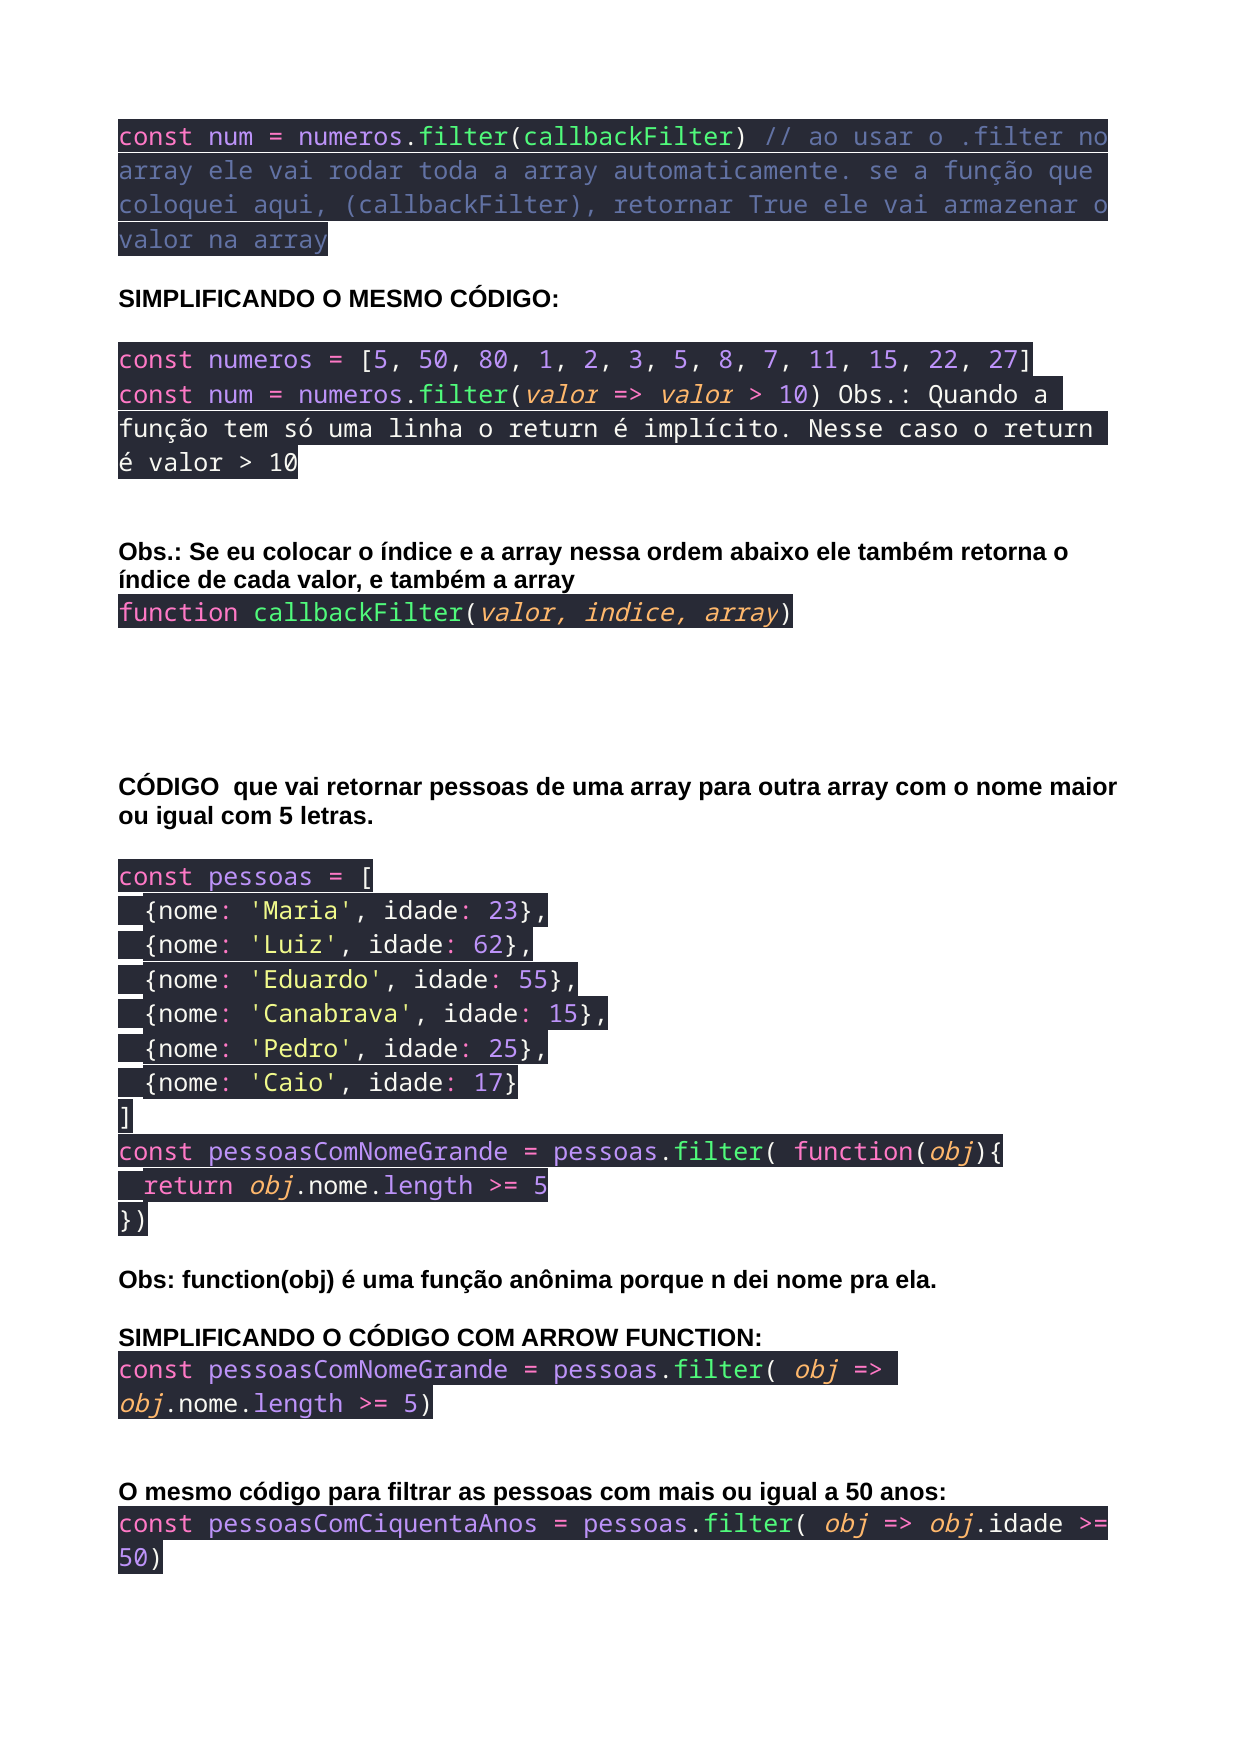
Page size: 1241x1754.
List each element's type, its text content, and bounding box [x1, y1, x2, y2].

text ] [118, 1099, 1122, 1133]
text return obj.nome.length >= 5 [118, 1167, 1122, 1202]
text const pessoasComNomeGrande = pessoas.filter( function(obj){ [118, 1133, 1122, 1167]
text const num = numeros.filter(callbackFilter) // ao usar o .filter no array ele vai rodar toda a array automaticamente. se a função que coloquei aqui, (callbackFilter), retornar True ele vai armazenar o valor na array [118, 118, 1122, 256]
text SIMPLIFICANDO O CÓDIGO COM ARROW FUNCTION: [118, 1322, 1122, 1351]
text }) [118, 1202, 1122, 1236]
text const pessoasComNomeGrande = pessoas.filter( obj => obj.nome.length >= 5) [118, 1351, 1122, 1419]
text const pessoasComCiquentaAnos = pessoas.filter( obj => obj.idade >= 50) [118, 1506, 1122, 1574]
text const pessoas = [ [118, 858, 1122, 892]
text function callbackFilter(valor, indice, array) [118, 594, 1122, 628]
text const num = numeros.filter(valor => valor > 10) Obs.: Quando a função tem só uma linha o return é implícito. Nesse caso o return é valor > 10 [118, 376, 1122, 479]
text {nome: 'Luiz', idade: 62}, [118, 927, 1122, 961]
text Obs.: Se eu colocar o índice e a array nessa ordem abaixo ele também retorna o índice de cada valor, e também a array [118, 537, 1122, 594]
text CÓDIGO que vai retornar pessoas de uma array para outra array com o nome maior ou igual com 5 letras. [118, 772, 1122, 830]
text const numeros = [5, 50, 80, 1, 2, 3, 5, 8, 7, 11, 15, 22, 27] [118, 342, 1122, 376]
text {nome: 'Eduardo', idade: 55}, [118, 961, 1122, 996]
text SIMPLIFICANDO O MESMO CÓDIGO: [118, 284, 1122, 313]
text {nome: 'Caio', idade: 17} [118, 1064, 1122, 1099]
text Obs: function(obj) é uma função anônima porque n dei nome pra ela. [118, 1265, 1122, 1294]
text {nome: 'Canabrava', idade: 15}, [118, 996, 1122, 1030]
text {nome: 'Maria', idade: 23}, [118, 892, 1122, 927]
text O mesmo código para filtrar as pessoas com mais ou igual a 50 anos: [118, 1477, 1122, 1506]
text {nome: 'Pedro', idade: 25}, [118, 1030, 1122, 1064]
